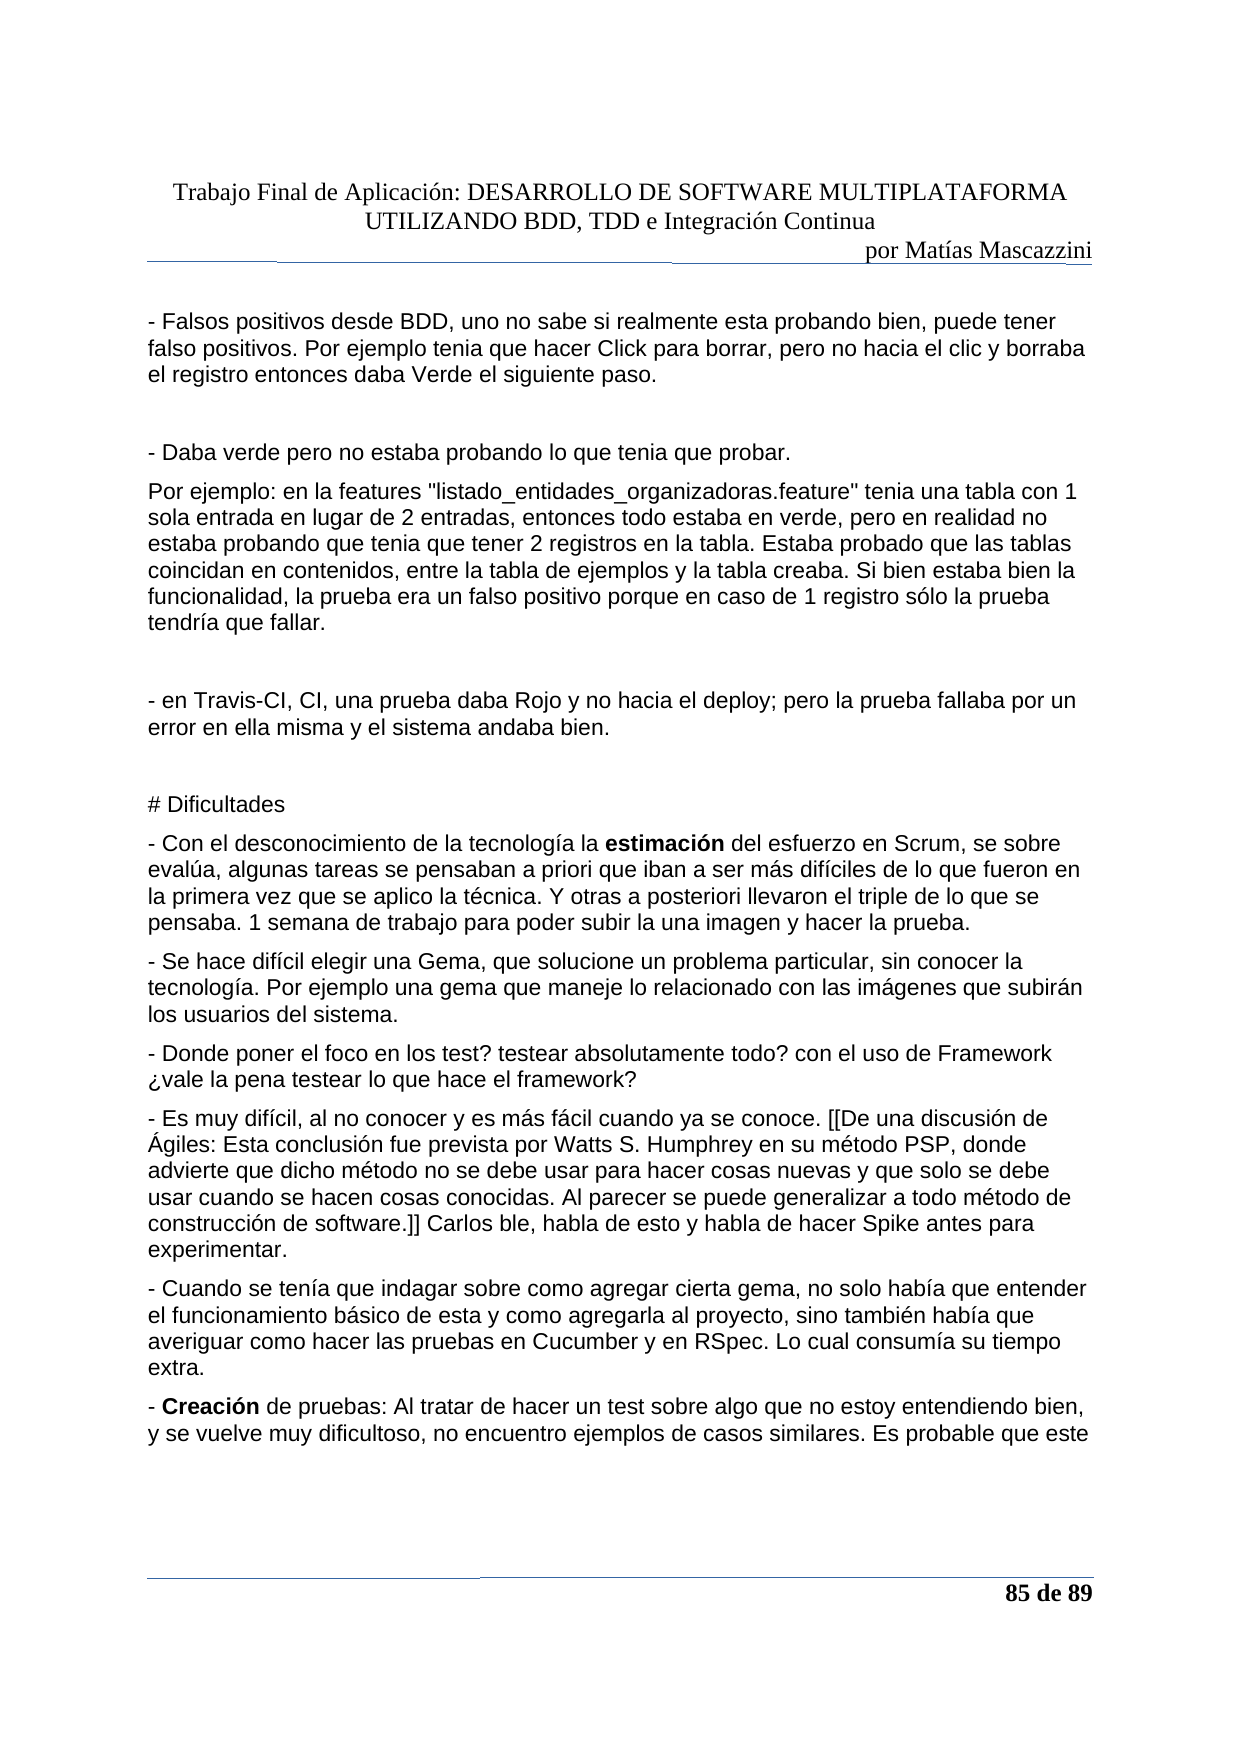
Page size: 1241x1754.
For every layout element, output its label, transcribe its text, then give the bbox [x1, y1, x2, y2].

text # Dificultades [148, 791, 1093, 817]
text - Falsos positivos desde BDD, uno no sabe si realmente esta probando bien, puede tener falso positivos. Por ejemplo tenia que hacer Click para borrar, pero no hacia el clic y borraba el registro entonces daba Verde el siguiente paso. [148, 308, 1093, 387]
text - Se hace difícil elegir una Gema, que solucione un problema particular, sin conocer la tecnología. Por ejemplo una gema que maneje lo relacionado con las imágenes que subirán los usuarios del sistema. [148, 948, 1093, 1027]
text - en Travis-CI, CI, una prueba daba Rojo y no hacia el deploy; pero la prueba fallaba por un error en ella misma y el sistema andaba bien. [148, 687, 1093, 740]
text - Es muy difícil, al no conocer y es más fácil cuando ya se conoce. [[De una discusión de Ágiles: Esta conclusión fue prevista por Watts S. Humphrey en su método PSP, donde advierte que dicho método no se debe usar para hacer cosas nuevas y que solo se debe usar cuando se hacen cosas conocidas. Al parecer se puede generalizar a todo método de construcción de software.]] Carlos ble, habla de esto y habla de hacer Spike antes para experimentar. [148, 1105, 1093, 1263]
text - Cuando se tenía que indagar sobre como agregar cierta gema, no solo había que entender el funcionamiento básico de esta y como agregarla al proyecto, sino también había que averiguar como hacer las pruebas en Cucumber y en RSpec. Lo cual consumía su tiempo extra. [148, 1275, 1093, 1381]
text - Daba verde pero no estaba probando lo que tenia que probar. [148, 439, 1093, 465]
text - Creación de pruebas: Al tratar de hacer un test sobre algo que no estoy entendiendo bien, y se vuelve muy dificultoso, no encuentro ejemplos de casos similares. Es probable que este [148, 1393, 1093, 1446]
text - Donde poner el foco en los test? testear absolutamente todo? con el uso de Framework ¿vale la pena testear lo que hace el framework? [148, 1039, 1093, 1092]
text Por ejemplo: en la features "listado_entidades_organizadoras.feature" tenia una tabla con 1 sola entrada en lugar de 2 entradas, entonces todo estaba en verde, pero en realidad no estaba probando que tenia que tener 2 registros en la tabla. Estaba probado que las tablas coincidan en contenidos, entre la tabla de ejemplos y la tabla creaba. Si bien estaba bien la funcionalidad, la prueba era un falso positivo porque en caso de 1 registro sólo la prueba tendría que fallar. [148, 478, 1093, 636]
text - Con el desconocimiento de la tecnología la estimación del esfuerzo en Scrum, se sobre evalúa, algunas tareas se pensaban a priori que iban a ser más difíciles de lo que fueron en la primera vez que se aplico la técnica. Y otras a posteriori llevaron el triple de lo que se pensaba. 1 semana de trabajo para poder subir la una imagen y hacer la prueba. [148, 830, 1093, 935]
